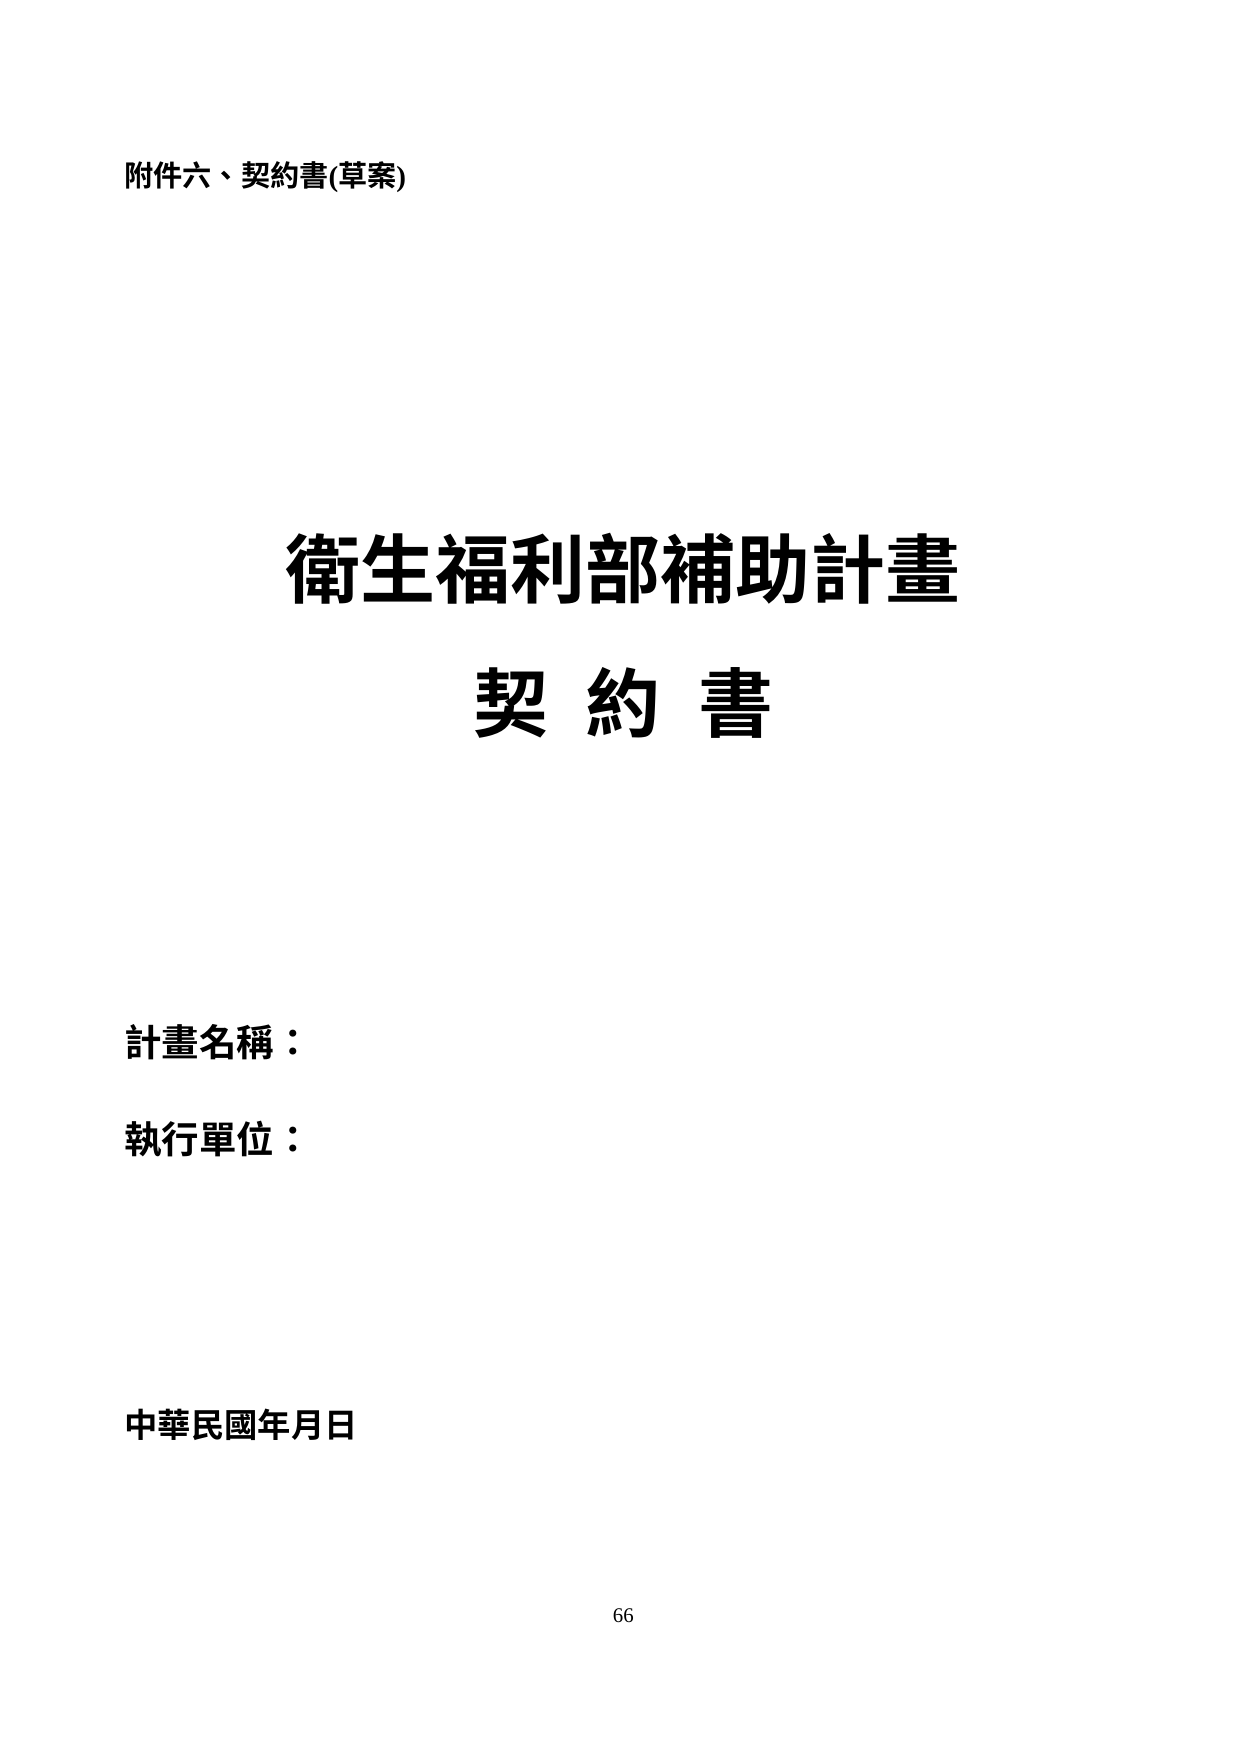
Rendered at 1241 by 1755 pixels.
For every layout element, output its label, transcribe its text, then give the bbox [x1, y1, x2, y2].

text 執行單位： [124, 1110, 1122, 1164]
text 衛生福利部補助計畫 [124, 544, 1122, 611]
text 契 約 書 [124, 678, 1122, 744]
text 計畫名稱： [124, 1013, 1122, 1067]
text 附件六、契約書(草案) [124, 152, 1122, 194]
text 中華民國年月日 [124, 1399, 1122, 1447]
